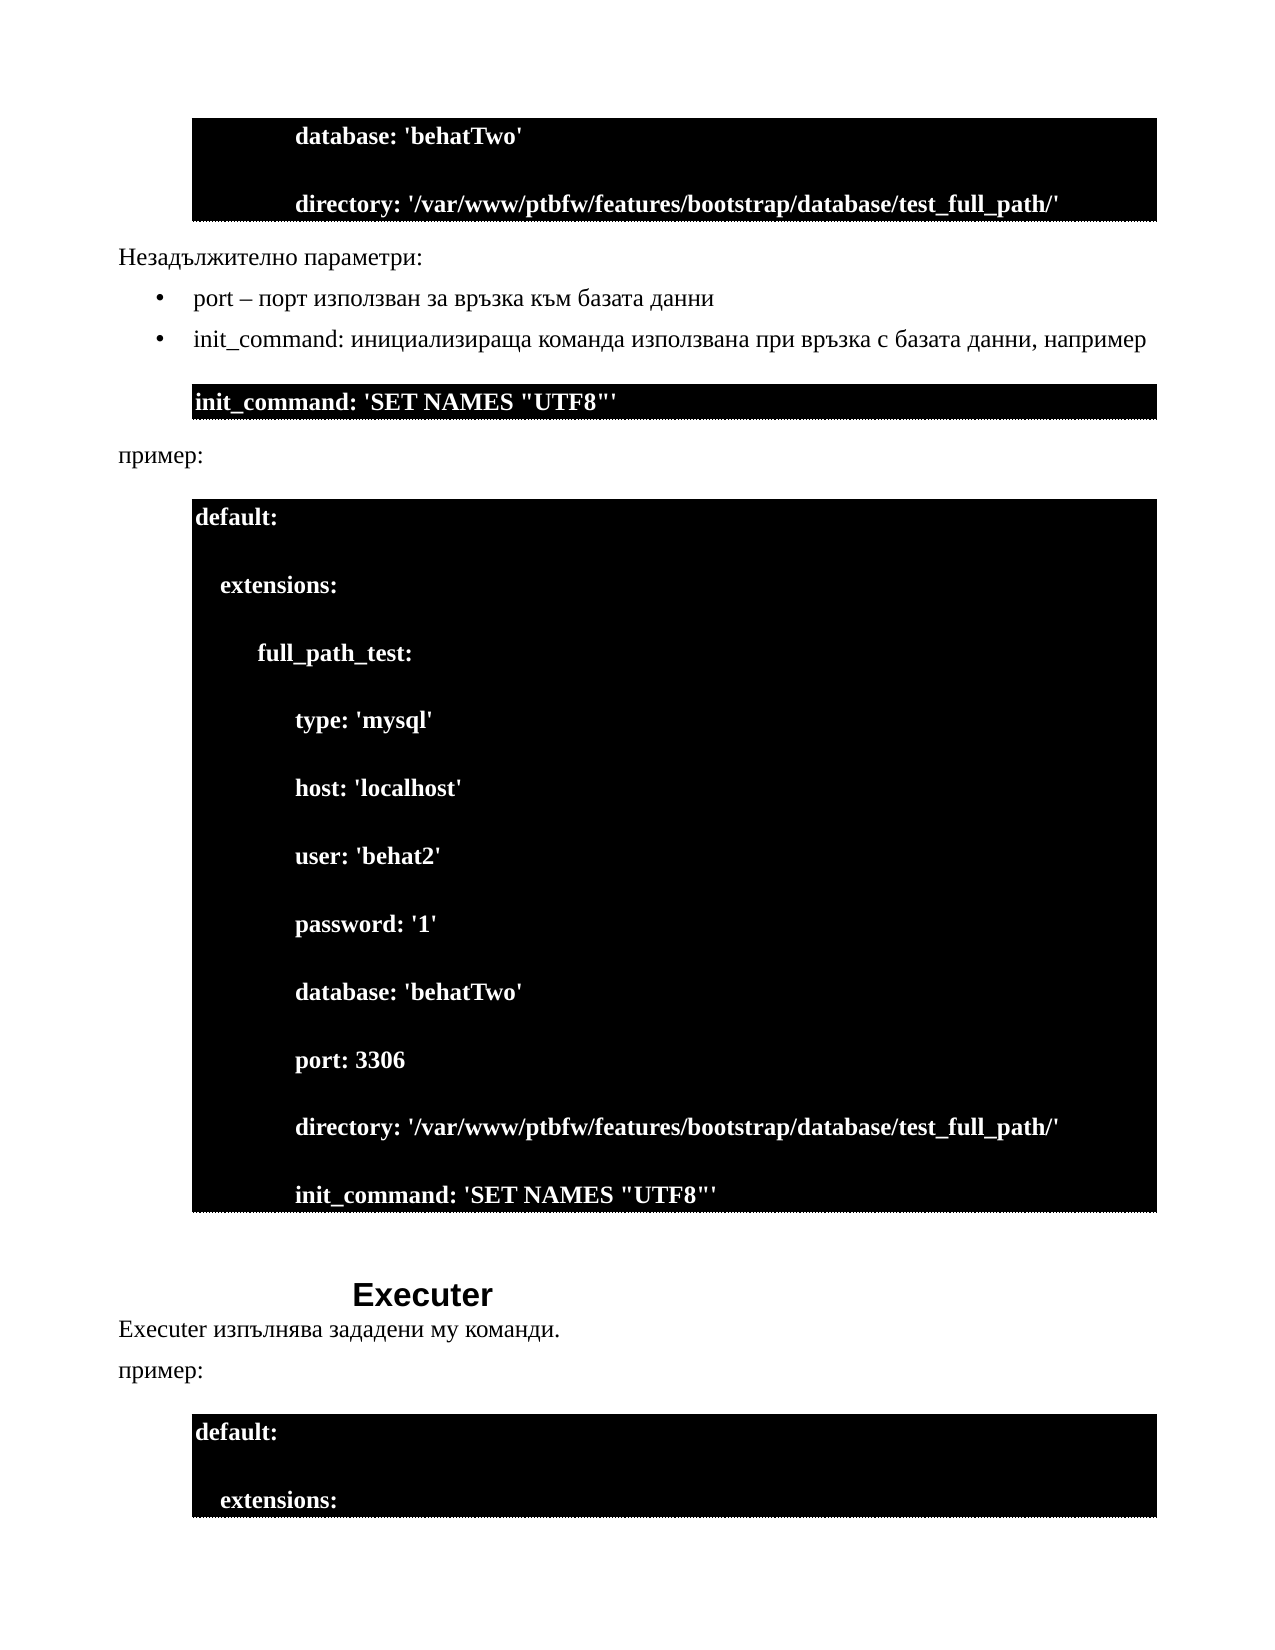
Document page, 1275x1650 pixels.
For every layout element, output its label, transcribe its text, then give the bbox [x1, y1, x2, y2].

text extensions: [192, 567, 1157, 599]
text init_command: 'SET NAMES "UTF8"' [192, 1177, 1157, 1212]
text Executer изпълнява зададени му команди. [118, 1314, 1157, 1342]
text directory: '/var/www/ptbfw/features/bootstrap/database/test_full_path/' [192, 1109, 1157, 1141]
text database: 'behatTwo' [192, 118, 1157, 150]
text type: 'mysql' [192, 702, 1157, 734]
subtitle Executer [352, 1275, 1157, 1314]
text password: '1' [192, 906, 1157, 938]
text Незадължително параметри: [118, 242, 1157, 271]
text port: 3306 [192, 1042, 1157, 1073]
text пример: [118, 1355, 1157, 1384]
text default: [192, 499, 1157, 531]
text database: 'behatTwo' [192, 974, 1157, 1006]
list port – порт използван за връзка към базата данни [156, 283, 1157, 312]
text пример: [118, 440, 1157, 468]
text host: 'localhost' [192, 770, 1157, 802]
text directory: '/var/www/ptbfw/features/bootstrap/database/test_full_path/' [192, 186, 1157, 221]
list init_command: инициализираща команда използвана при връзка с базата данни, например [156, 324, 1157, 353]
text extensions: [192, 1482, 1157, 1517]
text init_command: 'SET NAMES "UTF8"' [192, 384, 1157, 419]
text default: [192, 1414, 1157, 1446]
text user: 'behat2' [192, 838, 1157, 870]
text full_path_test: [192, 635, 1157, 667]
